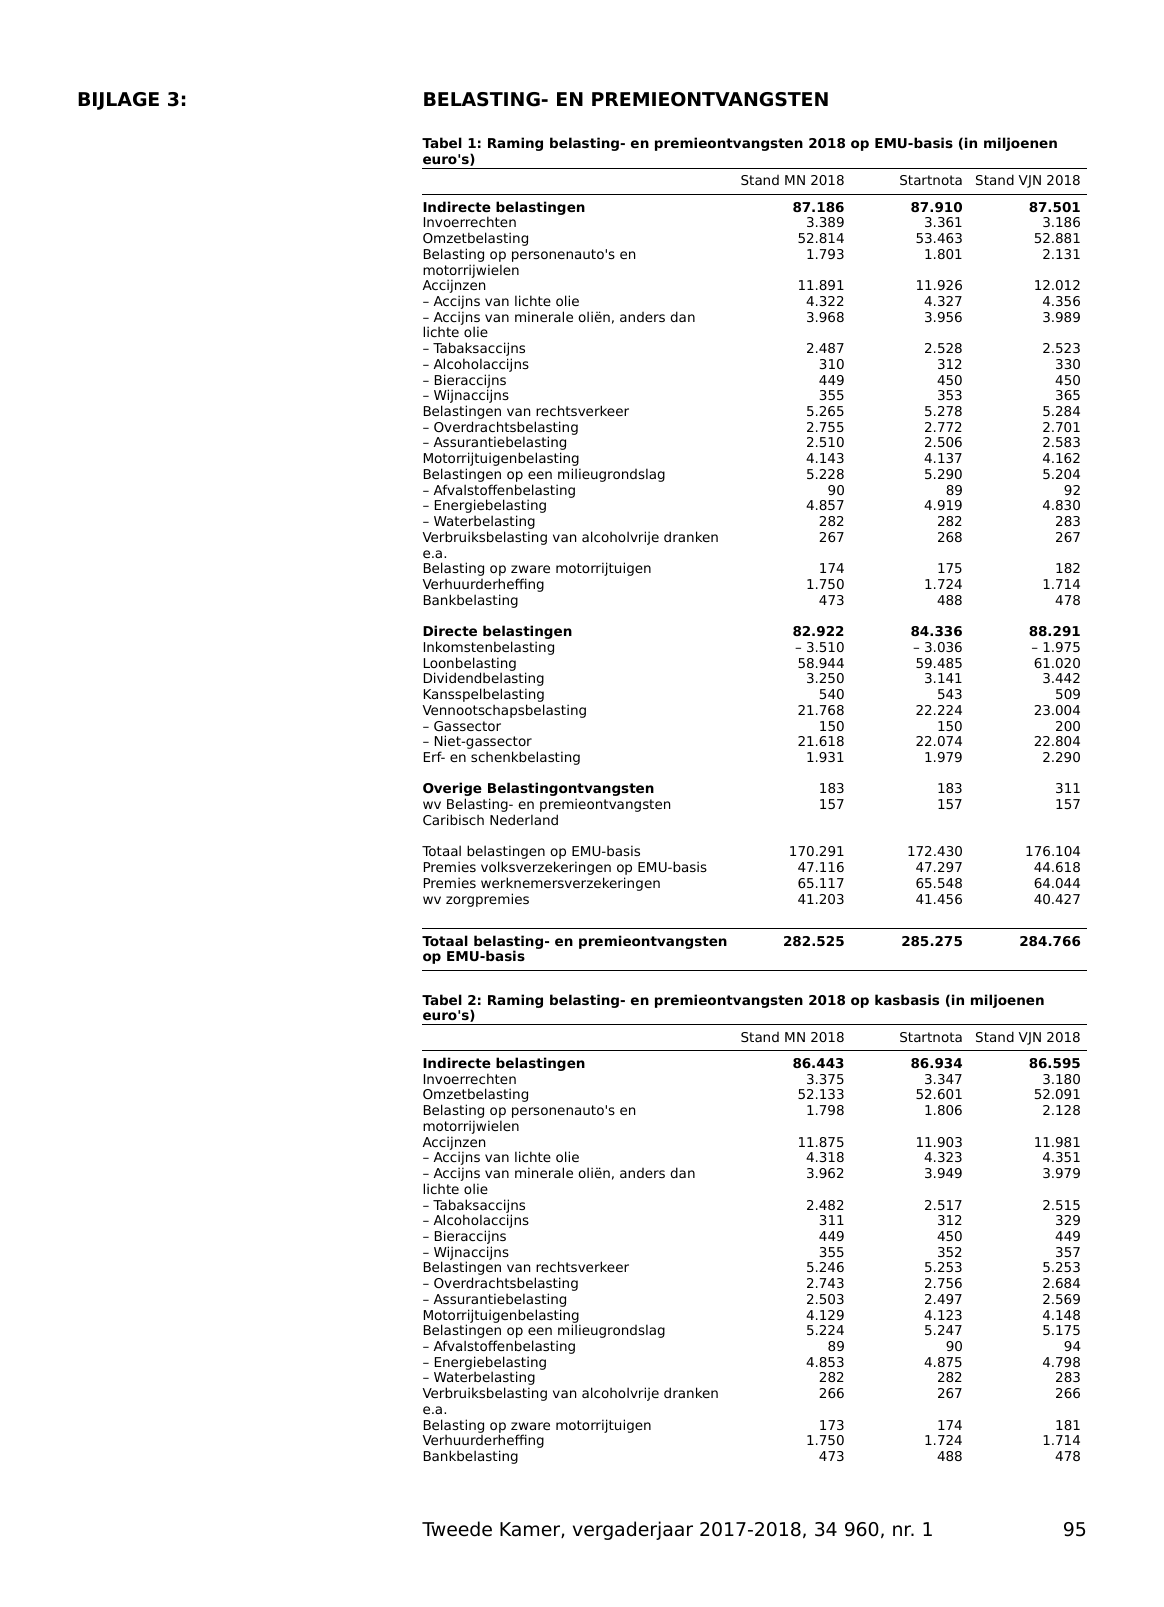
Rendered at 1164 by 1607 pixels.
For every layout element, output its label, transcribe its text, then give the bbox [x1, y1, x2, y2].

table_cell 540 [732, 687, 850, 703]
table_cell Stand VJN 2018 [969, 1025, 1087, 1050]
table_cell 4.123 [850, 1308, 968, 1323]
table_cell 4.830 [969, 498, 1087, 514]
table_cell 84.336 [850, 624, 968, 640]
table_cell [422, 608, 732, 624]
table_cell Belasting op zware motorrijtuigen [422, 1418, 732, 1433]
table_cell [969, 608, 1087, 624]
table_cell 1.979 [850, 750, 968, 766]
table_cell 5.247 [850, 1323, 968, 1339]
table_cell Stand MN 2018 [732, 1025, 850, 1050]
table_cell 22.804 [969, 734, 1087, 750]
table_cell 22.224 [850, 703, 968, 718]
table_cell 4.875 [850, 1355, 968, 1370]
table_cell 312 [850, 1213, 968, 1229]
table_cell – Overdrachtsbelasting [422, 1276, 732, 1292]
table_cell [422, 766, 732, 781]
table_cell 172.430 [850, 844, 968, 860]
table_cell 53.463 [850, 231, 968, 247]
table_cell 285.275 [850, 929, 968, 969]
table_cell – Accijns van lichte olie [422, 1150, 732, 1166]
table_cell 357 [969, 1245, 1087, 1260]
table_cell 200 [969, 719, 1087, 734]
table_cell 4.318 [732, 1150, 850, 1166]
table_cell 352 [850, 1245, 968, 1260]
table_cell 3.347 [850, 1071, 968, 1087]
table_cell – Accijns van lichte olie [422, 294, 732, 309]
table_cell [732, 766, 850, 781]
table_cell [732, 608, 850, 624]
table_cell [850, 766, 968, 781]
table_cell – Bieraccijns [422, 373, 732, 388]
table_cell Startnota [850, 1025, 968, 1050]
table_cell 473 [732, 1449, 850, 1465]
table_cell Belasting op zware motorrijtuigen [422, 561, 732, 577]
table_cell 157 [969, 797, 1087, 828]
table_cell – Energiebelasting [422, 1355, 732, 1370]
table_cell 2.523 [969, 341, 1087, 357]
table_cell 449 [732, 373, 850, 388]
table_cell wv zorgpremies [422, 891, 732, 907]
table_cell [969, 766, 1087, 781]
table_cell 450 [969, 373, 1087, 388]
table_cell 3.949 [850, 1166, 968, 1197]
table_cell Premies volksverzekeringen op EMU-basis [422, 860, 732, 876]
table_cell 4.351 [969, 1150, 1087, 1166]
table_cell 1.750 [732, 1433, 850, 1449]
table_cell 2.487 [732, 341, 850, 357]
table_cell 282 [850, 1370, 968, 1386]
table_cell 282.525 [732, 929, 850, 969]
table_cell 3.180 [969, 1071, 1087, 1087]
table_cell 52.881 [969, 231, 1087, 247]
table_cell 11.891 [732, 278, 850, 294]
table_cell 3.442 [969, 671, 1087, 687]
table_cell 157 [732, 797, 850, 828]
table_cell 41.456 [850, 891, 968, 907]
table_cell 47.116 [732, 860, 850, 876]
table_cell 355 [732, 1245, 850, 1260]
subtitle BIJLAGE 3: BELASTING- EN PREMIEONTVANGSTEN [77, 89, 1087, 111]
table_cell 3.389 [732, 215, 850, 231]
table_cell 282 [850, 514, 968, 530]
table_cell 4.129 [732, 1308, 850, 1323]
table_cell 2.290 [969, 750, 1087, 766]
table_cell [732, 829, 850, 844]
table_cell 44.618 [969, 860, 1087, 876]
table_cell 1.714 [969, 1433, 1087, 1449]
table_cell 3.250 [732, 671, 850, 687]
table_cell 4.798 [969, 1355, 1087, 1370]
table_cell 450 [850, 373, 968, 388]
table_cell 52.601 [850, 1087, 968, 1103]
table_cell 478 [969, 1449, 1087, 1465]
table_cell – Waterbelasting [422, 1370, 732, 1386]
table_cell [422, 1025, 732, 1050]
table_cell 355 [732, 388, 850, 404]
table_cell 52.814 [732, 231, 850, 247]
table_cell 4.143 [732, 451, 850, 467]
table_cell – Assurantiebelasting [422, 435, 732, 451]
table_cell Indirecte belastingen [422, 195, 732, 215]
table_cell 2.503 [732, 1292, 850, 1307]
table_cell 41.203 [732, 891, 850, 907]
table_cell 174 [850, 1418, 968, 1433]
table_cell 329 [969, 1213, 1087, 1229]
table_cell 312 [850, 357, 968, 372]
table_cell [732, 907, 850, 928]
table_cell 268 [850, 530, 968, 561]
table_cell 267 [732, 530, 850, 561]
table_cell 473 [732, 593, 850, 608]
table_cell [422, 829, 732, 844]
table_cell 88.291 [969, 624, 1087, 640]
table_cell Verbruiksbelasting van alcoholvrije dranken e.a. [422, 530, 732, 561]
table_cell 86.595 [969, 1051, 1087, 1071]
table_cell Stand MN 2018 [732, 169, 850, 194]
table_cell 173 [732, 1418, 850, 1433]
table_cell 1.931 [732, 750, 850, 766]
table_cell Belastingen op een milieugrondslag [422, 1323, 732, 1339]
table_cell 4.853 [732, 1355, 850, 1370]
table_cell 311 [732, 1213, 850, 1229]
table_cell 3.956 [850, 310, 968, 341]
table_cell 2.517 [850, 1197, 968, 1213]
table_cell – Assurantiebelasting [422, 1292, 732, 1307]
table_cell 52.133 [732, 1087, 850, 1103]
table_cell 40.427 [969, 891, 1087, 907]
table_cell 450 [850, 1229, 968, 1244]
table_cell Verhuurderheffing [422, 1433, 732, 1449]
table_cell 3.361 [850, 215, 968, 231]
table_cell Erf- en schenkbelasting [422, 750, 732, 766]
table_cell 4.327 [850, 294, 968, 309]
table_cell 150 [732, 719, 850, 734]
table_cell 11.926 [850, 278, 968, 294]
table_cell Directe belastingen [422, 624, 732, 640]
table_cell Totaal belastingen op EMU-basis [422, 844, 732, 860]
table_cell Accijnzen [422, 278, 732, 294]
table_cell 170.291 [732, 844, 850, 860]
table_cell 87.501 [969, 195, 1087, 215]
table_cell 353 [850, 388, 968, 404]
table_cell 2.569 [969, 1292, 1087, 1307]
table_cell 310 [732, 357, 850, 372]
table_cell 183 [850, 781, 968, 797]
table_cell – Bieraccijns [422, 1229, 732, 1244]
table_cell Omzetbelasting [422, 1087, 732, 1103]
table_cell 1.806 [850, 1103, 968, 1134]
table_cell 5.224 [732, 1323, 850, 1339]
table_cell 2.528 [850, 341, 968, 357]
table_cell 3.141 [850, 671, 968, 687]
table_cell Belasting op personenauto's en motorrijwielen [422, 247, 732, 278]
table_cell wv Belasting- en premieontvangsten Caribisch Nederland [422, 797, 732, 828]
table_cell [850, 829, 968, 844]
table_cell Overige Belastingontvangsten [422, 781, 732, 797]
table_cell 5.278 [850, 404, 968, 419]
table_cell 175 [850, 561, 968, 577]
table_cell 3.979 [969, 1166, 1087, 1197]
table_cell 1.724 [850, 1433, 968, 1449]
table_cell 89 [850, 483, 968, 498]
table_cell 1.793 [732, 247, 850, 278]
table_cell [850, 907, 968, 928]
table_cell Vennootschapsbelasting [422, 703, 732, 718]
table_cell Bankbelasting [422, 593, 732, 608]
table_cell 150 [850, 719, 968, 734]
table_cell Premies werknemersverzekeringen [422, 876, 732, 891]
table_cell 89 [732, 1339, 850, 1354]
table_cell 5.284 [969, 404, 1087, 419]
table_cell 11.875 [732, 1134, 850, 1150]
table_cell 82.922 [732, 624, 850, 640]
table_cell 90 [732, 483, 850, 498]
table_cell 5.265 [732, 404, 850, 419]
table_cell 5.204 [969, 467, 1087, 482]
table_cell 174 [732, 561, 850, 577]
table_cell 52.091 [969, 1087, 1087, 1103]
table_cell – 3.510 [732, 640, 850, 656]
table_cell 283 [969, 514, 1087, 530]
table_cell Belastingen van rechtsverkeer [422, 1260, 732, 1276]
table_cell 3.962 [732, 1166, 850, 1197]
table_cell 2.497 [850, 1292, 968, 1307]
table_cell 5.253 [969, 1260, 1087, 1276]
table_cell 2.482 [732, 1197, 850, 1213]
table_cell 267 [969, 530, 1087, 561]
table_cell Bankbelasting [422, 1449, 732, 1465]
table_cell 92 [969, 483, 1087, 498]
table_cell 449 [732, 1229, 850, 1244]
table_cell 2.510 [732, 435, 850, 451]
table_cell Inkomstenbelasting [422, 640, 732, 656]
table_cell 3.989 [969, 310, 1087, 341]
table_cell 4.323 [850, 1150, 968, 1166]
table_cell 65.548 [850, 876, 968, 891]
table_cell 21.618 [732, 734, 850, 750]
table_cell Verhuurderheffing [422, 577, 732, 593]
table_cell Dividendbelasting [422, 671, 732, 687]
table_cell 5.253 [850, 1260, 968, 1276]
table_cell 2.583 [969, 435, 1087, 451]
table_cell – Wijnaccijns [422, 388, 732, 404]
table_cell 543 [850, 687, 968, 703]
table_cell – Accijns van minerale oliën, anders dan lichte olie [422, 310, 732, 341]
table_cell 11.903 [850, 1134, 968, 1150]
table_cell 2.772 [850, 420, 968, 435]
table_cell 4.137 [850, 451, 968, 467]
table_cell 1.724 [850, 577, 968, 593]
table_cell 3.375 [732, 1071, 850, 1087]
table_cell Indirecte belastingen [422, 1051, 732, 1071]
table_cell 488 [850, 1449, 968, 1465]
table_cell Totaal belasting- en premieontvangsten op EMU-basis [422, 929, 732, 969]
table_cell 64.044 [969, 876, 1087, 891]
table_cell 5.175 [969, 1323, 1087, 1339]
table_cell [422, 169, 732, 194]
table_cell 282 [732, 1370, 850, 1386]
table_cell 5.246 [732, 1260, 850, 1276]
table_cell 4.162 [969, 451, 1087, 467]
table_cell 2.515 [969, 1197, 1087, 1213]
table_cell 94 [969, 1339, 1087, 1354]
table_cell 4.857 [732, 498, 850, 514]
table_cell 2.128 [969, 1103, 1087, 1134]
table_cell Loonbelasting [422, 656, 732, 671]
table_cell 282 [732, 514, 850, 530]
table_cell 330 [969, 357, 1087, 372]
table_cell 311 [969, 781, 1087, 797]
table_cell – Alcoholaccijns [422, 1213, 732, 1229]
table_cell 2.506 [850, 435, 968, 451]
table_cell 65.117 [732, 876, 850, 891]
table_cell Motorrijtuigenbelasting [422, 1308, 732, 1323]
table_cell 283 [969, 1370, 1087, 1386]
table_header Tabel 1: Raming belasting- en premieontvangsten 2018 op EMU-basis (in miljoenen euro's) [422, 136, 1087, 167]
table_cell – Wijnaccijns [422, 1245, 732, 1260]
table_cell 2.684 [969, 1276, 1087, 1292]
table_cell 266 [969, 1386, 1087, 1417]
table_cell 509 [969, 687, 1087, 703]
table_cell – Tabaksaccijns [422, 1197, 732, 1213]
table_cell 23.004 [969, 703, 1087, 718]
table_cell 365 [969, 388, 1087, 404]
table_cell 284.766 [969, 929, 1087, 969]
table_cell Invoerrechten [422, 215, 732, 231]
table_cell 90 [850, 1339, 968, 1354]
table_cell 2.131 [969, 247, 1087, 278]
table_cell 5.228 [732, 467, 850, 482]
table_cell – Overdrachtsbelasting [422, 420, 732, 435]
table_cell Belastingen van rechtsverkeer [422, 404, 732, 419]
table_cell 2.756 [850, 1276, 968, 1292]
table_cell 1.801 [850, 247, 968, 278]
table_cell 2.701 [969, 420, 1087, 435]
table_cell [422, 907, 732, 928]
table_cell – Tabaksaccijns [422, 341, 732, 357]
table_cell 86.443 [732, 1051, 850, 1071]
table_cell 59.485 [850, 656, 968, 671]
table_cell Startnota [850, 169, 968, 194]
table_cell [850, 608, 968, 624]
table_cell 488 [850, 593, 968, 608]
table_cell 12.012 [969, 278, 1087, 294]
table_cell 266 [732, 1386, 850, 1417]
table_cell 87.910 [850, 195, 968, 215]
table_cell 2.743 [732, 1276, 850, 1292]
table_cell – Alcoholaccijns [422, 357, 732, 372]
table_cell 47.297 [850, 860, 968, 876]
table_cell – Afvalstoffenbelasting [422, 1339, 732, 1354]
table_cell Invoerrechten [422, 1071, 732, 1087]
table_cell Accijnzen [422, 1134, 732, 1150]
table_cell 5.290 [850, 467, 968, 482]
table_cell 1.714 [969, 577, 1087, 593]
table_cell 3.968 [732, 310, 850, 341]
table_cell [969, 907, 1087, 928]
table_cell 86.934 [850, 1051, 968, 1071]
table_cell 176.104 [969, 844, 1087, 860]
table_cell [969, 829, 1087, 844]
table_cell – Energiebelasting [422, 498, 732, 514]
table_cell Belastingen op een milieugrondslag [422, 467, 732, 482]
table_cell 58.944 [732, 656, 850, 671]
table_cell 157 [850, 797, 968, 828]
table_cell Kansspelbelasting [422, 687, 732, 703]
table_cell Motorrijtuigenbelasting [422, 451, 732, 467]
table_cell 1.798 [732, 1103, 850, 1134]
table_cell Stand VJN 2018 [969, 169, 1087, 194]
table_cell 1.750 [732, 577, 850, 593]
table_cell 182 [969, 561, 1087, 577]
table_cell – Gassector [422, 719, 732, 734]
table_cell Omzetbelasting [422, 231, 732, 247]
table_cell 87.186 [732, 195, 850, 215]
table_cell 267 [850, 1386, 968, 1417]
table_cell – 3.036 [850, 640, 968, 656]
table_cell 181 [969, 1418, 1087, 1433]
table_cell 2.755 [732, 420, 850, 435]
table_cell Belasting op personenauto's en motorrijwielen [422, 1103, 732, 1134]
table_cell Verbruiksbelasting van alcoholvrije dranken e.a. [422, 1386, 732, 1417]
table_cell 22.074 [850, 734, 968, 750]
table_cell 4.919 [850, 498, 968, 514]
table_cell 4.322 [732, 294, 850, 309]
table_cell 61.020 [969, 656, 1087, 671]
table_cell 4.148 [969, 1308, 1087, 1323]
table_cell – 1.975 [969, 640, 1087, 656]
table_cell 21.768 [732, 703, 850, 718]
table_cell – Accijns van minerale oliën, anders dan lichte olie [422, 1166, 732, 1197]
table_cell – Afvalstoffenbelasting [422, 483, 732, 498]
table_cell 478 [969, 593, 1087, 608]
table_cell – Waterbelasting [422, 514, 732, 530]
table_header Tabel 2: Raming belasting- en premieontvangsten 2018 op kasbasis (in miljoenen euro's) [422, 993, 1087, 1024]
table_cell 11.981 [969, 1134, 1087, 1150]
table_cell 3.186 [969, 215, 1087, 231]
table_cell 183 [732, 781, 850, 797]
table_cell 449 [969, 1229, 1087, 1244]
table_cell 4.356 [969, 294, 1087, 309]
table_cell – Niet-gassector [422, 734, 732, 750]
